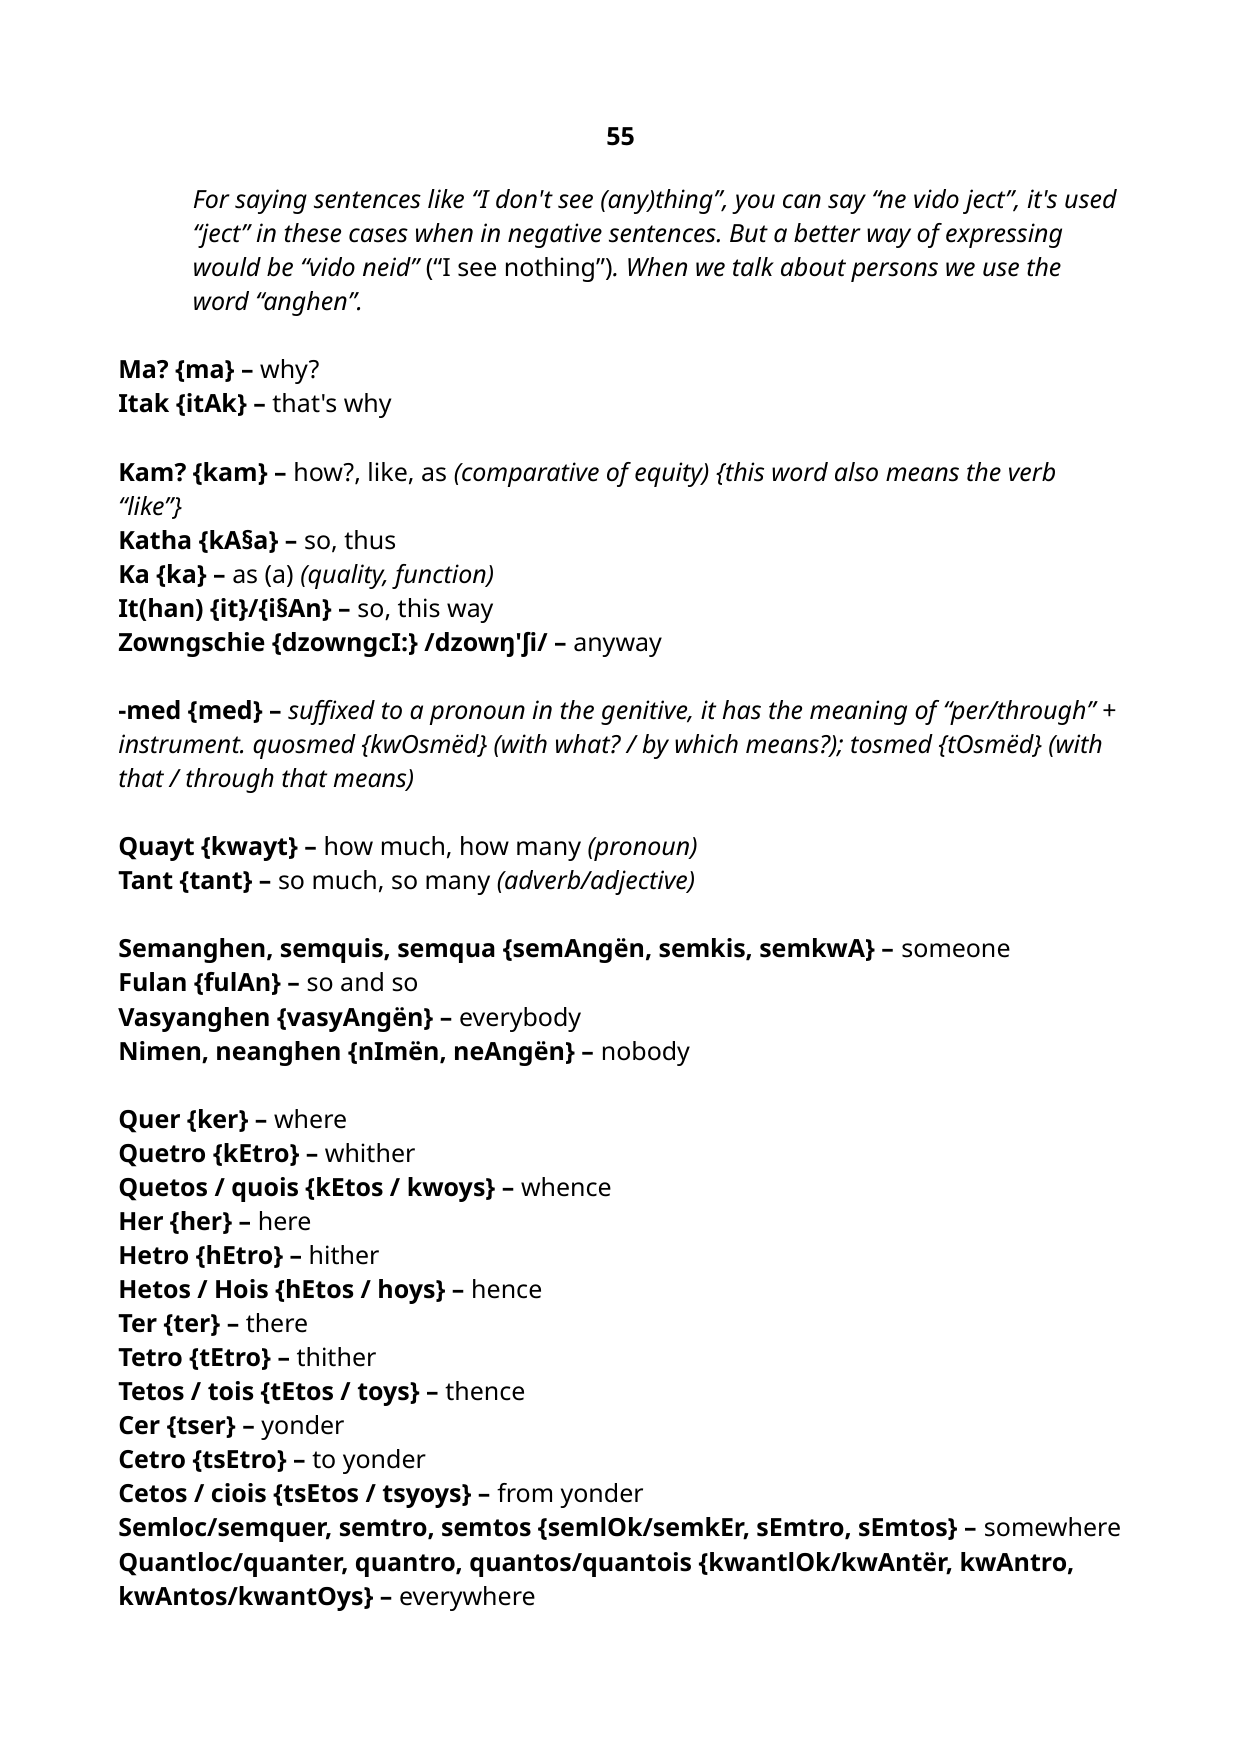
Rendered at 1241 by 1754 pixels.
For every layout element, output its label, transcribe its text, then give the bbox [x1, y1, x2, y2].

text Cetro {tsEtro} – to yonder [118, 1442, 1123, 1476]
text Tant {tant} – so much, so many (adverb/adjective) [118, 863, 1123, 897]
text Ka {ka} – as (a) (quality, function) [118, 556, 1123, 590]
text Itak {itAk} – that's why [118, 386, 1123, 420]
text Tetos / tois {tEtos / toys} – thence [118, 1374, 1123, 1408]
text Ma? {ma} – why? [118, 352, 1123, 386]
text Ter {ter} – there [118, 1306, 1123, 1340]
text -med {med} – suffixed to a pronoun in the genitive, it has the meaning of “per/through” + instrument. quosmed {kwOsmëd} (with what? / by which means?); tosmed {tOsmëd} (with that / through that means) [118, 693, 1123, 795]
text Hetos / Hois {hEtos / hoys} – hence [118, 1272, 1123, 1306]
text Quer {ker} – where [118, 1101, 1123, 1135]
text Quantloc/quanter, quantro, quantos/quantois {kwantlOk/kwAntër, kwAntro, kwAntos/kwantOys} – everywhere [118, 1544, 1123, 1612]
text Quayt {kwayt} – how much, how many (pronoun) [118, 829, 1123, 863]
text Katha {kA§a} – so, thus [118, 522, 1123, 556]
text Hetro {hEtro} – hither [118, 1238, 1123, 1272]
text Zowngschie {dzowngcI:} /dzowŋ'ʃi/ – anyway [118, 624, 1123, 658]
text Tetro {tEtro} – thither [118, 1340, 1123, 1374]
text Nimen, neanghen {nImën, neAngën} – nobody [118, 1033, 1123, 1067]
text Quetos / quois {kEtos / kwoys} – whence [118, 1169, 1123, 1203]
text Vasyanghen {vasyAngën} – everybody [118, 999, 1123, 1033]
text Semanghen, semquis, semqua {semAngën, semkis, semkwA} – someone [118, 931, 1123, 965]
text It(han) {it}/{i§An} – so, this way [118, 590, 1123, 624]
text Cer {tser} – yonder [118, 1408, 1123, 1442]
text Kam? {kam} – how?, like, as (comparative of equity) {this word also means the verb “like”} [118, 454, 1123, 522]
text Cetos / ciois {tsEtos / tsyoys} – from yonder [118, 1476, 1123, 1510]
text Quetro {kEtro} – whither [118, 1135, 1123, 1169]
text Semloc/semquer, semtro, semtos {semlOk/semkEr, sEmtro, sEmtos} – somewhere [118, 1510, 1123, 1544]
text Fulan {fulAn} – so and so [118, 965, 1123, 999]
text For saying sentences like “I don't see (any)thing”, you can say “ne vido ject”, it's used “ject” in these cases when in negative sentences. But a better way of expressing would be “vido neid” (“I see nothing”). When we talk about persons we use the word “anghen”. [193, 182, 1123, 318]
text Her {her} – here [118, 1203, 1123, 1238]
